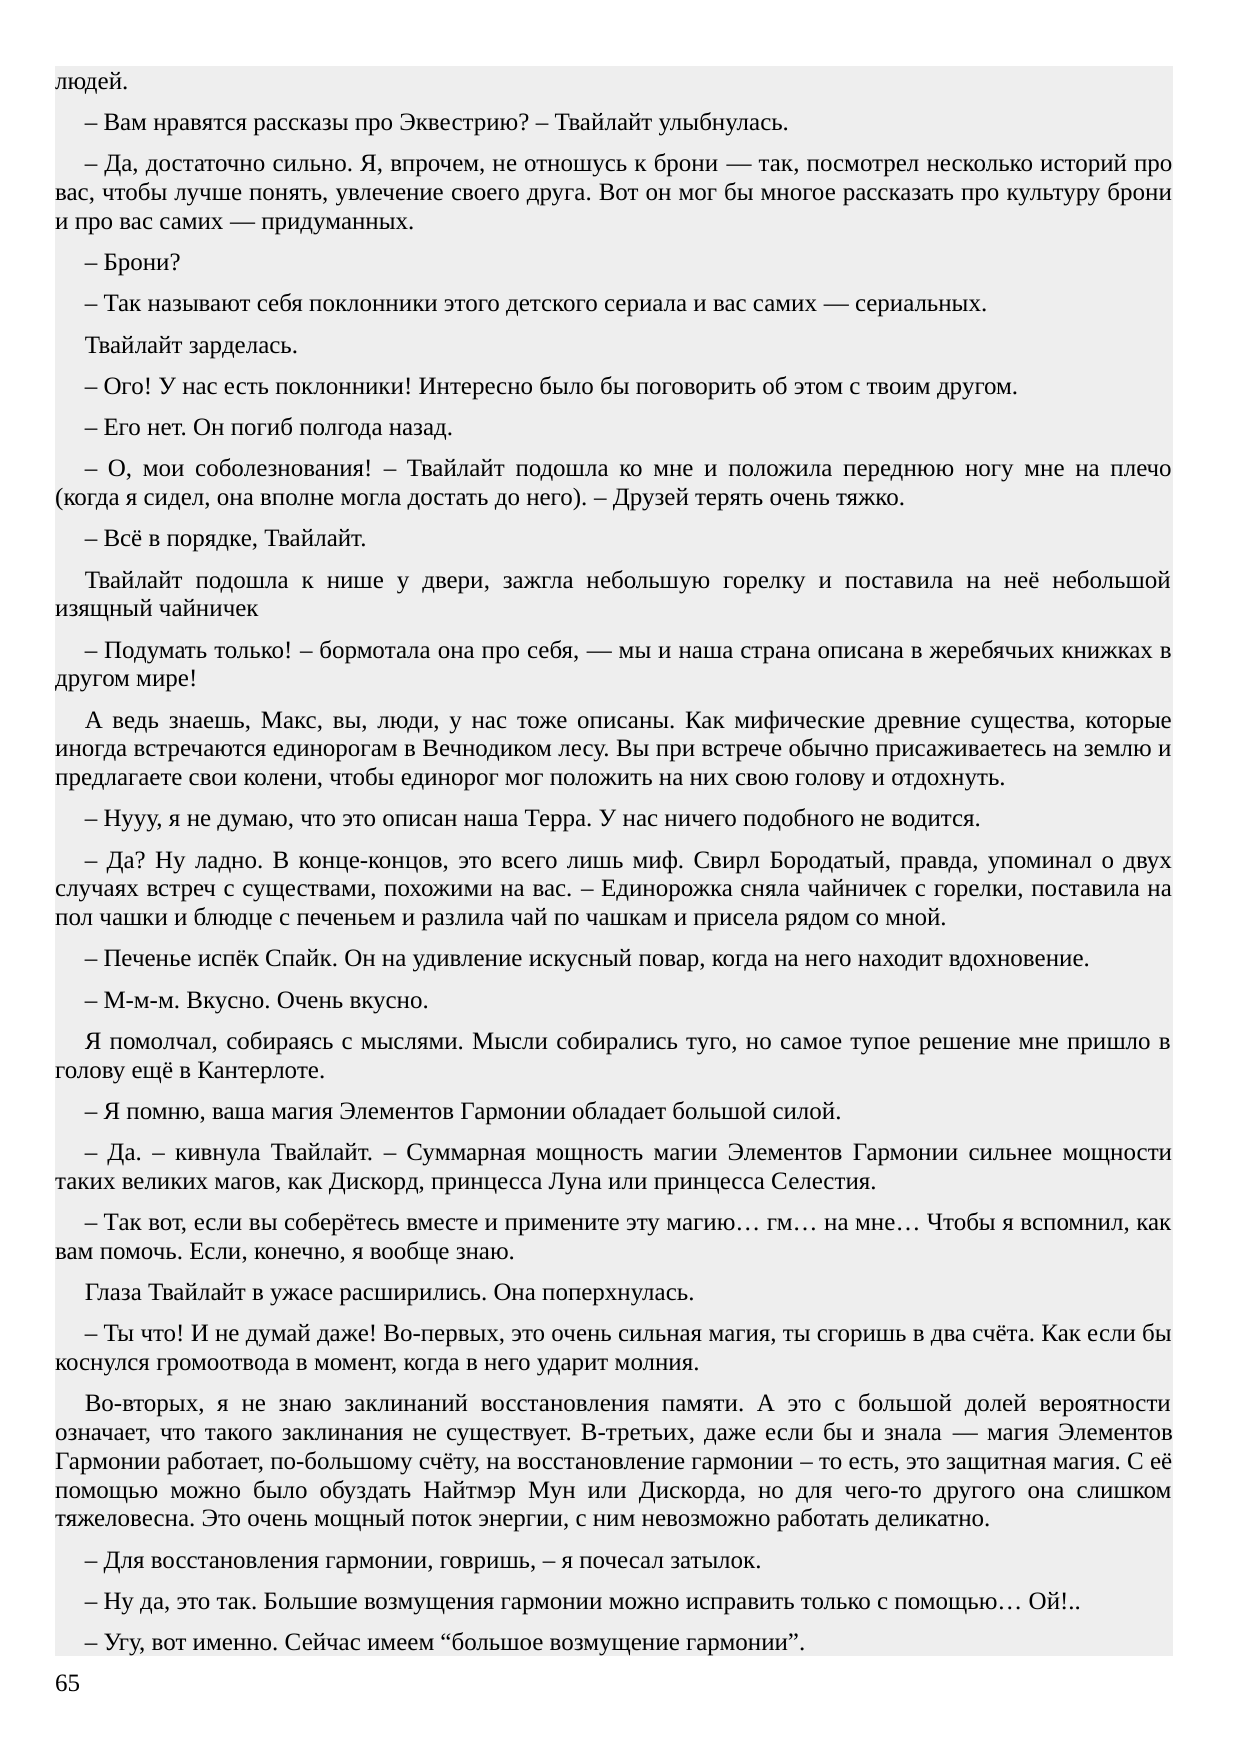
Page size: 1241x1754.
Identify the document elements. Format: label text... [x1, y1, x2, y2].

text – О, мои соболезнования! – Твайлайт подошла ко мне и положила переднюю ногу мне на плечо (когда я сидел, она вполне могла достать до него). – Друзей терять очень тяжко. [55, 453, 1173, 511]
text – Так вот, если вы соберётесь вместе и примените эту магию… гм… на мне… Чтобы я вспомнил, как вам помочь. Если, конечно, я вообще знаю. [55, 1207, 1173, 1265]
text – Нууу, я не думаю, что это описан наша Терра. У нас ничего подобного не водится. [55, 803, 1173, 832]
text – Его нет. Он погиб полгода назад. [55, 412, 1173, 441]
text А ведь знаешь, Макс, вы, люди, у нас тоже описаны. Как мифические древние существа, которые иногда встречаются единорогам в Вечнодиком лесу. Вы при встрече обычно присаживаетесь на землю и предлагаете свои колени, чтобы единорог мог положить на них свою голову и отдохнуть. [55, 705, 1173, 791]
text – Ну да, это так. Большие возмущения гармонии можно исправить только с помощью… Ой!.. [55, 1586, 1173, 1615]
text – Для восстановления гармонии, говришь, – я почесал затылок. [55, 1545, 1173, 1573]
text людей. [55, 66, 1173, 95]
text – Да? Ну ладно. В конце-концов, это всего лишь миф. Свирл Бородатый, правда, упоминал о двух случаях встреч с существами, похожими на вас. – Единорожка сняла чайничек с горелки, поставила на пол чашки и блюдце с печеньем и разлила чай по чашкам и присела рядом со мной. [55, 845, 1173, 931]
text – Подумать только! – бормотала она про себя, — мы и наша страна описана в жеребячьих книжках в другом мире! [55, 635, 1173, 692]
text – Вам нравятся рассказы про Эквестрию? – Твайлайт улыбнулась. [55, 107, 1173, 136]
text – Ого! У нас есть поклонники! Интересно было бы поговорить об этом с твоим другом. [55, 371, 1173, 400]
text Твайлайт подошла к нише у двери, зажгла небольшую горелку и поставила на неё небольшой изящный чайничек [55, 565, 1173, 622]
text – Печенье испёк Спайк. Он на удивление искусный повар, когда на него находит вдохновение. [55, 943, 1173, 972]
text – М-м-м. Вкусно. Очень вкусно. [55, 985, 1173, 1013]
text – Так называют себя поклонники этого детского сериала и вас самих — сериальных. [55, 288, 1173, 317]
text – Угу, вот именно. Сейчас имеем “большое возмущение гармонии”. [55, 1627, 1173, 1656]
text – Ты что! И не думай даже! Во-первых, это очень сильная магия, ты сгоришь в два счёта. Как если бы коснулся громоотвода в момент, когда в него ударит молния. [55, 1318, 1173, 1376]
text – Всё в порядке, Твайлайт. [55, 523, 1173, 552]
text – Да, достаточно сильно. Я, впрочем, не отношусь к брони — так, посмотрел несколько историй про вас, чтобы лучше понять, увлечение своего друга. Вот он мог бы многое рассказать про культуру брони и про вас самих — придуманных. [55, 148, 1173, 235]
text Во-вторых, я не знаю заклинаний восстановления памяти. А это с большой долей вероятности означает, что такого заклинания не существует. В-третьих, даже если бы и знала — магия Элементов Гармонии работает, по-большому счёту, на восстановление гармонии – то есть, это защитная магия. С её помощью можно было обуздать Найтмэр Мун или Дискорда, но для чего-то другого она слишком тяжеловесна. Это очень мощный поток энергии, с ним невозможно работать деликатно. [55, 1388, 1173, 1532]
text – Да. – кивнула Твайлайт. – Суммарная мощность магии Элементов Гармонии сильнее мощности таких великих магов, как Дискорд, принцесса Луна или принцесса Селестия. [55, 1137, 1173, 1195]
text Глаза Твайлайт в ужасе расширились. Она поперхнулась. [55, 1277, 1173, 1306]
text Я помолчал, собираясь с мыслями. Мысли собирались туго, но самое тупое решение мне пришло в голову ещё в Кантерлоте. [55, 1026, 1173, 1083]
text Твайлайт зарделась. [55, 330, 1173, 358]
text – Брони? [55, 247, 1173, 276]
text – Я помню, ваша магия Элементов Гармонии обладает большой силой. [55, 1096, 1173, 1125]
